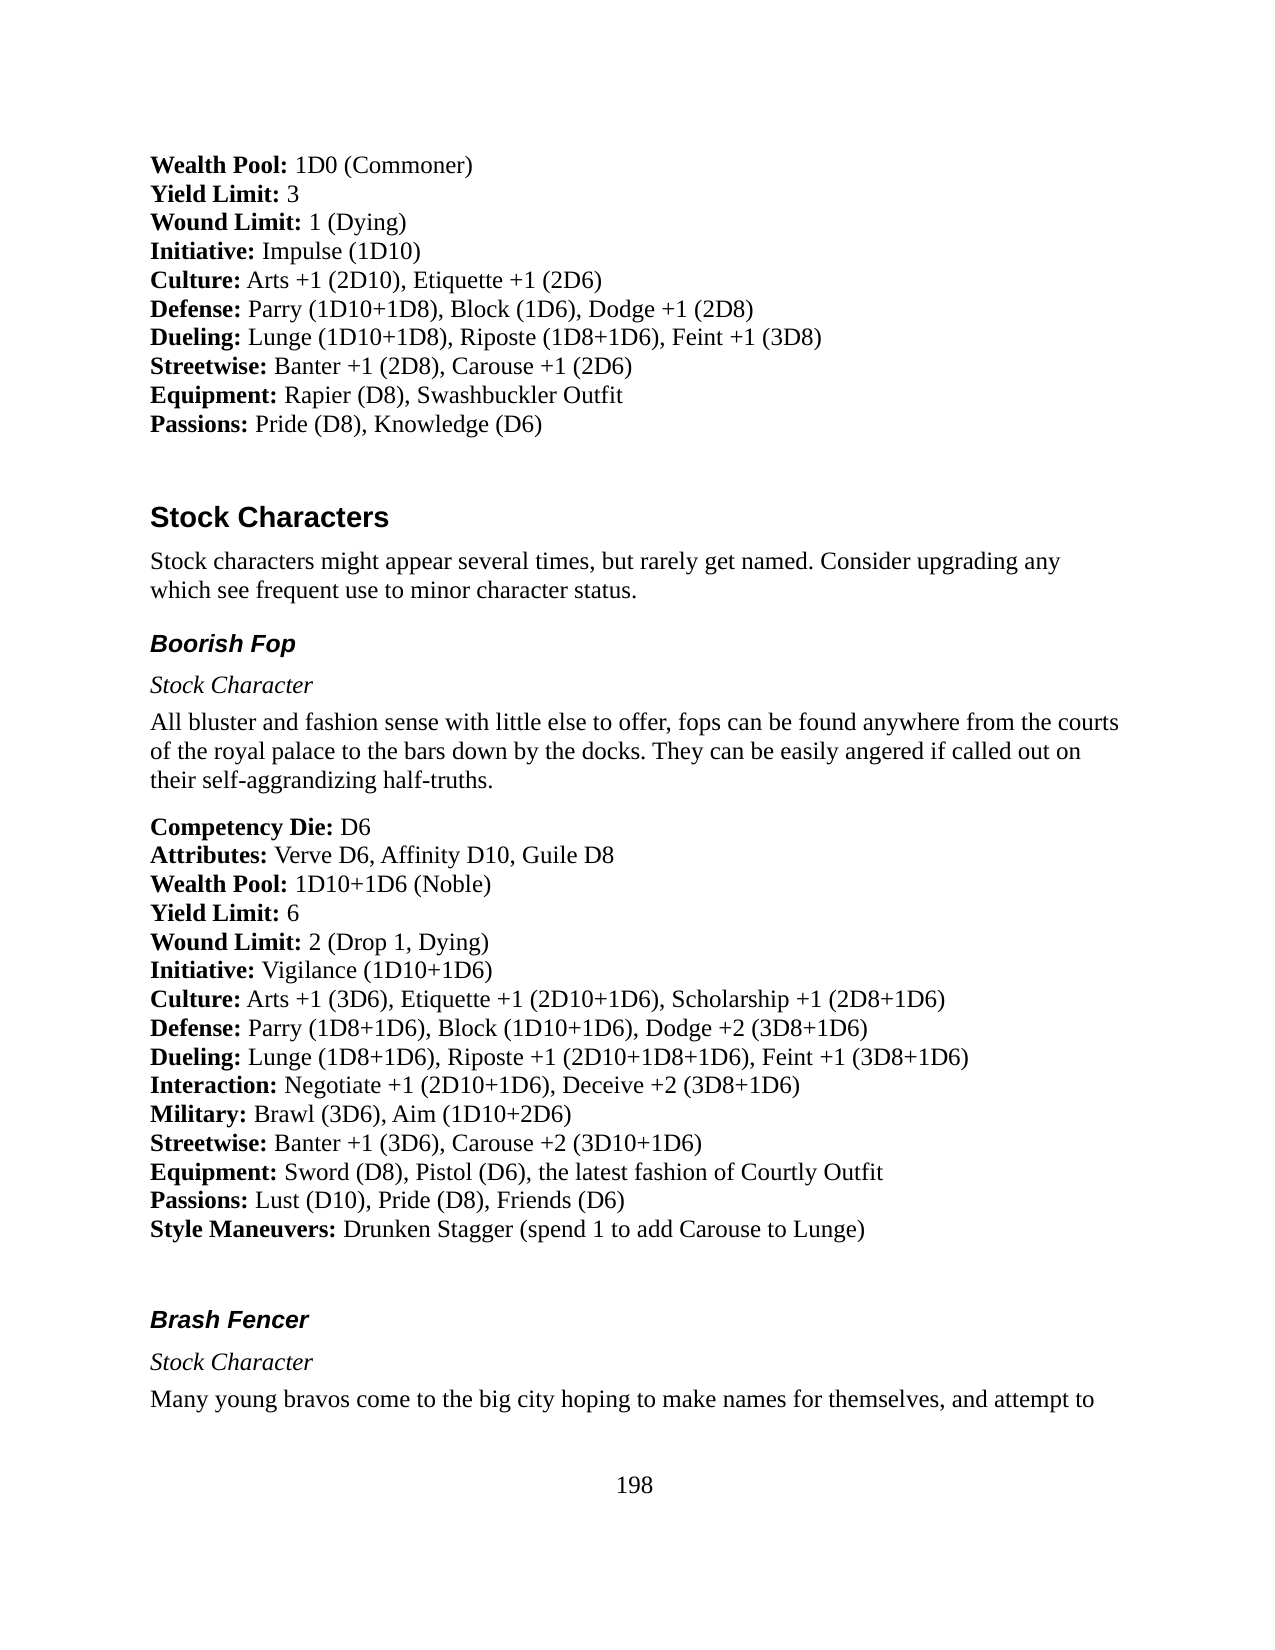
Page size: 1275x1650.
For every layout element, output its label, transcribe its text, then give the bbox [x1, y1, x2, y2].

subtitle Brash Fencer [150, 1306, 1125, 1334]
text Competency Die: D6 Attributes: Verve D6, Affinity D10, Guile D8 Wealth Pool: 1D10+1D6 (Noble) Yield Limit: 6 Wound Limit: 2 (Drop 1, Dying) Initiative: Vigilance (1D10+1D6) Culture: Arts +1 (3D6), Etiquette +1 (2D10+1D6), Scholarship +1 (2D8+1D6) Defense: Parry (1D8+1D6), Block (1D10+1D6), Dodge +2 (3D8+1D6) Dueling: Lunge (1D8+1D6), Riposte +1 (2D10+1D8+1D6), Feint +1 (3D8+1D6) Interaction: Negotiate +1 (2D10+1D6), Deceive +2 (3D8+1D6) Military: Brawl (3D6), Aim (1D10+2D6) Streetwise: Banter +1 (3D6), Carouse +2 (3D10+1D6) Equipment: Sword (D8), Pistol (D6), the latest fashion of Courtly Outfit Passions: Lust (D10), Pride (D8), Friends (D6) Style Maneuvers: Drunken Stagger (spend 1 to add Carouse to Lunge) [150, 812, 1125, 1272]
text Stock Character [150, 1347, 1125, 1375]
subtitle Boorish Fop [150, 629, 1125, 657]
text Wealth Pool: 1D0 (Commoner) Yield Limit: 3 Wound Limit: 1 (Dying) Initiative: Impulse (1D10) Culture: Arts +1 (2D10), Etiquette +1 (2D6) Defense: Parry (1D10+1D8), Block (1D6), Dodge +1 (2D8) Dueling: Lunge (1D10+1D8), Riposte (1D8+1D6), Feint +1 (3D8) Streetwise: Banter +1 (2D8), Carouse +1 (2D6) Equipment: Rapier (D8), Swashbuckler Outfit Passions: Pride (D8), Knowledge (D6) [150, 150, 1125, 466]
text Stock Character [150, 670, 1125, 698]
text All bluster and fashion sense with little else to offer, fops can be found anywhere from the courts of the royal palace to the bars down by the docks. They can be easily angered if called out on their self-aggrandizing half-truths. [150, 707, 1125, 794]
text Stock characters might appear several times, but rarely get named. Consider upgrading any which see frequent use to minor character status. [150, 546, 1125, 604]
subtitle Stock Characters [150, 500, 1125, 534]
text Many young bravos come to the big city hoping to make names for themselves, and attempt to [150, 1384, 1125, 1413]
